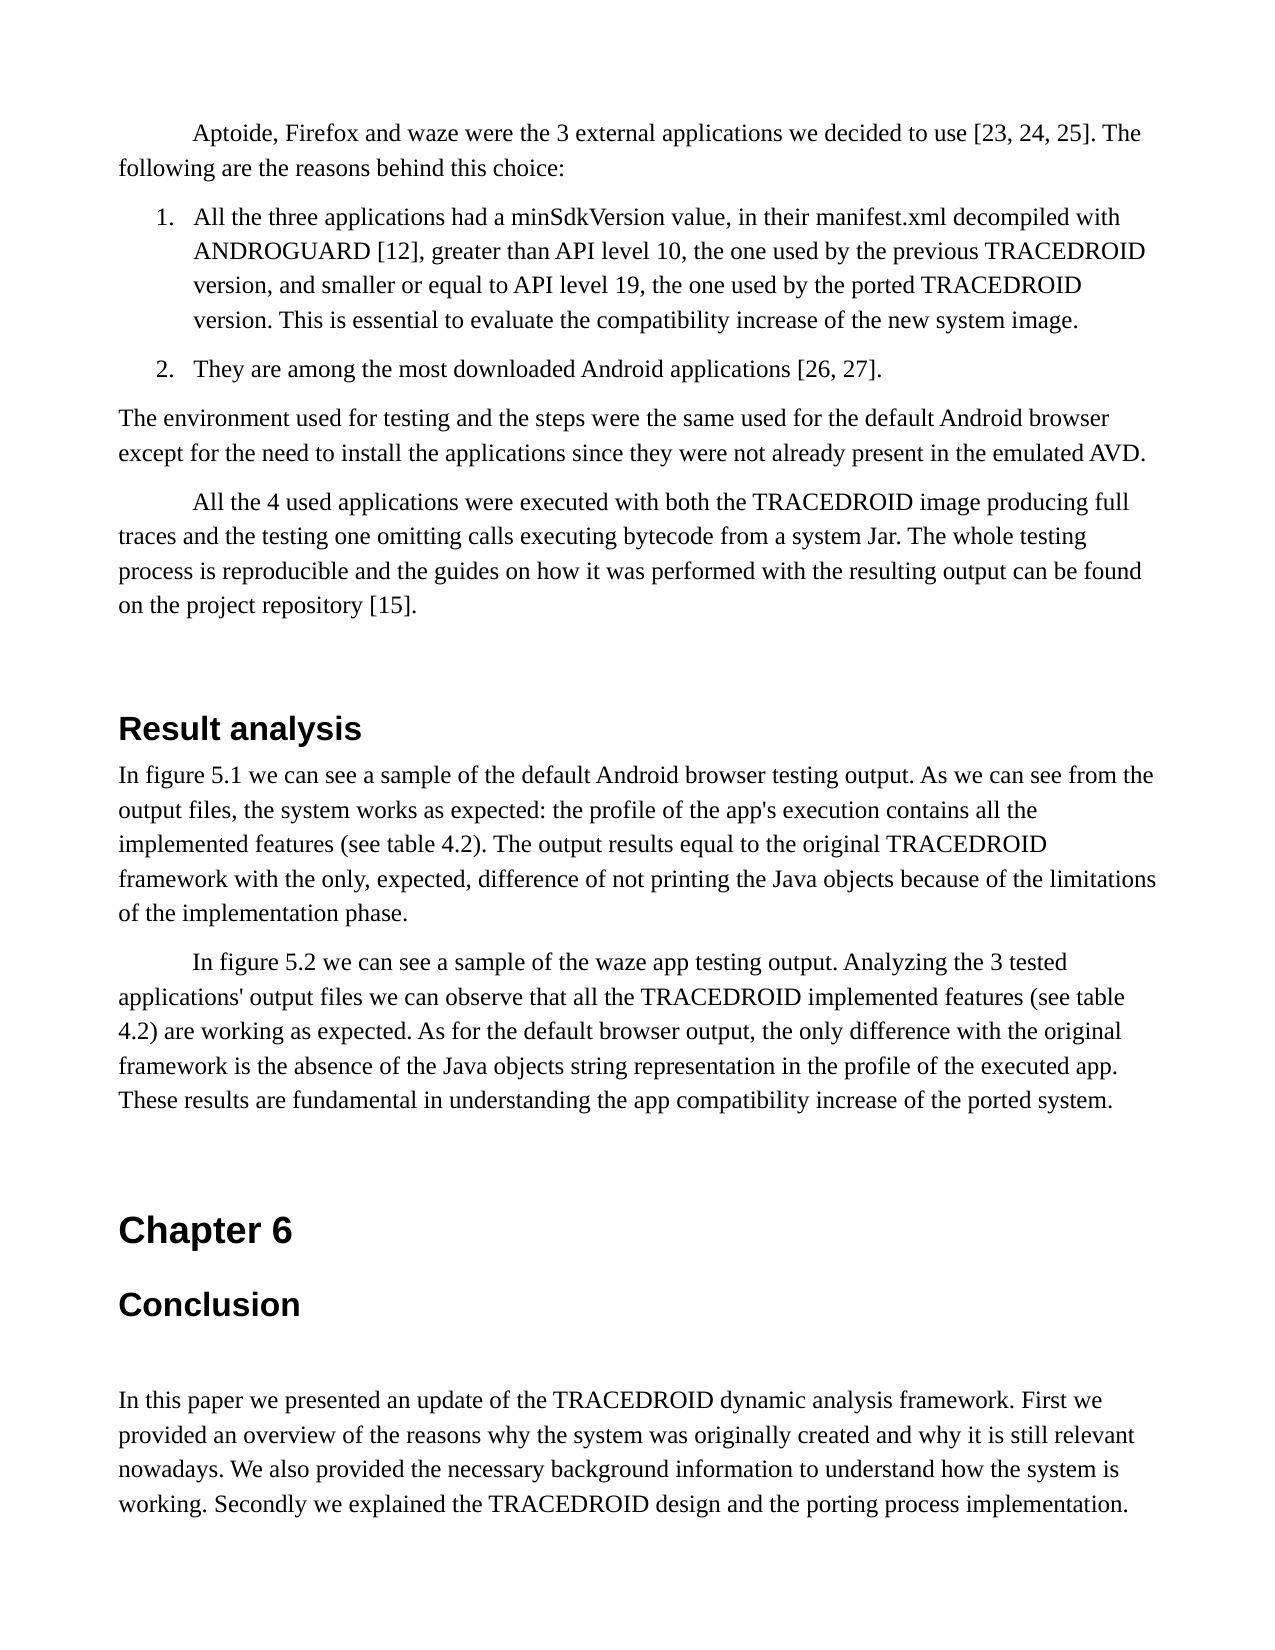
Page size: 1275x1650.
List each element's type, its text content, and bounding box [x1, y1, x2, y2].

list They are among the most downloaded Android applications [26, 27]. [156, 354, 1157, 383]
subtitle Chapter 6 [118, 1208, 1157, 1252]
text In figure 5.1 we can see a sample of the default Android browser testing output. As we can see from the output files, the system works as expected: the profile of the app's execution contains all the implemented features (see table 4.2). The output results equal to the original TRACEDROID framework with the only, expected, difference of not printing the Java objects because of the limitations of the implementation phase. [118, 760, 1157, 927]
text In figure 5.2 we can see a sample of the waze app testing output. Analyzing the 3 tested applications' output files we can observe that all the TRACEDROID implemented features (see table 4.2) are working as expected. As for the default browser output, the only difference with the original framework is the absence of the Java objects string representation in the profile of the executed app. These results are fundamental in understanding the app compatibility increase of the ported system. [118, 947, 1157, 1114]
subtitle Result analysis [118, 709, 1157, 748]
list All the three applications had a minSdkVersion value, in their manifest.xml decompiled with ANDROGUARD [12], greater than API level 10, the one used by the previous TRACEDROID version, and smaller or equal to API level 19, the one used by the ported TRACEDROID version. This is essential to evaluate the compatibility increase of the new system image. [156, 202, 1157, 334]
text In this paper we presented an update of the TRACEDROID dynamic analysis framework. First we provided an overview of the reasons why the system was originally created and why it is still relevant nowadays. We also provided the necessary background information to understand how the system is working. Secondly we explained the TRACEDROID design and the porting process implementation. [118, 1386, 1157, 1518]
text All the 4 used applications were executed with both the TRACEDROID image producing full traces and the testing one omitting calls executing bytecode from a system Jar. The whole testing process is reproducible and the guides on how it was performed with the resulting output can be found on the project repository [15]. [118, 487, 1157, 619]
subtitle Conclusion [118, 1285, 1157, 1324]
text Aptoide, Firefox and waze were the 3 external applications we decided to use [23, 24, 25]. The following are the reasons behind this choice: [118, 118, 1157, 181]
text The environment used for testing and the steps were the same used for the default Android browser except for the need to install the applications since they were not already present in the emulated AVD. [118, 403, 1157, 466]
